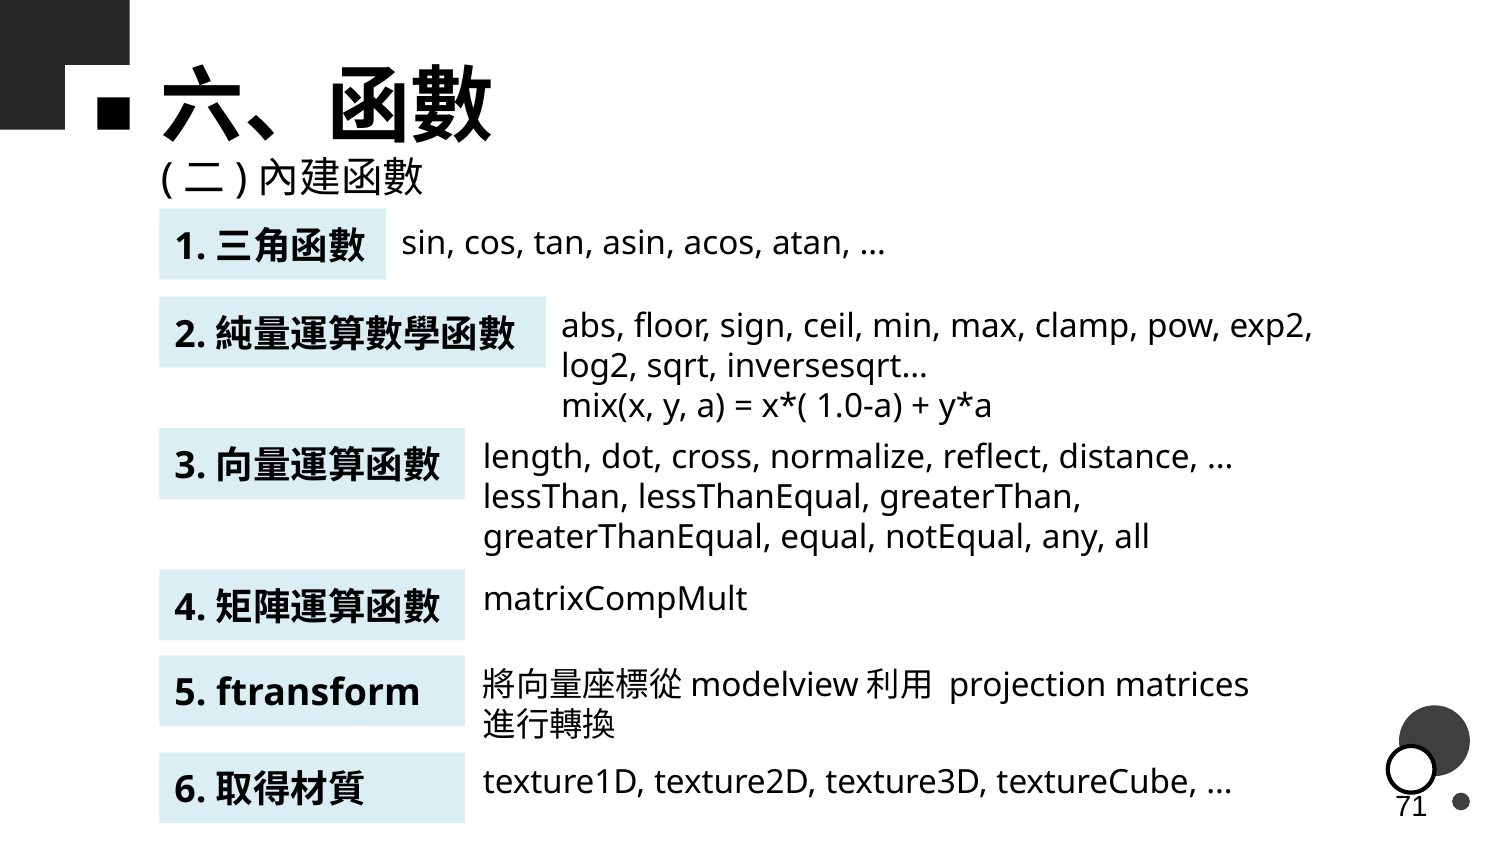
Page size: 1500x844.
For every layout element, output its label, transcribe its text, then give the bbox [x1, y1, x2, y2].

text_box 4.矩陣運算函數 [159, 569, 465, 641]
text_box 3.向量運算函數 [159, 428, 465, 499]
text_box 6.取得材質 [159, 752, 465, 824]
title 六、函數 [145, 32, 845, 173]
text_box [97, 97, 130, 130]
text_box [1452, 792, 1470, 811]
text_box (二)內建函數 [145, 143, 820, 209]
text_box sin, cos, tan, asin, acos, atan, … [386, 213, 1025, 269]
text_box length, dot, cross, normalize, reflect, distance, … lessThan, lessThanEqual, greaterThan, greaterThanEqual, equal, notEqual, any, all [467, 428, 1278, 563]
slide_number [1092, 782, 1443, 827]
text_box abs, floor, sign, ceil, min, max, clamp, pow, exp2, log2, sqrt, inversesqrt… mix(x, y, a) = x*( 1.0-a) + y*a [545, 296, 1356, 432]
text_box [0, 0, 130, 130]
text_box 2.純量運算數學函數 [159, 296, 545, 368]
text_box 將向量座標從modelview利用 projection matrices進行轉換 [467, 655, 1278, 751]
text_box 5. ftransform [159, 655, 465, 727]
text_box 1.三角函數 [159, 208, 386, 280]
text_box matrixCompMult [467, 569, 898, 625]
text_box texture1D, texture2D, texture3D, textureCube, … [467, 752, 1278, 808]
text_box [1387, 705, 1470, 782]
